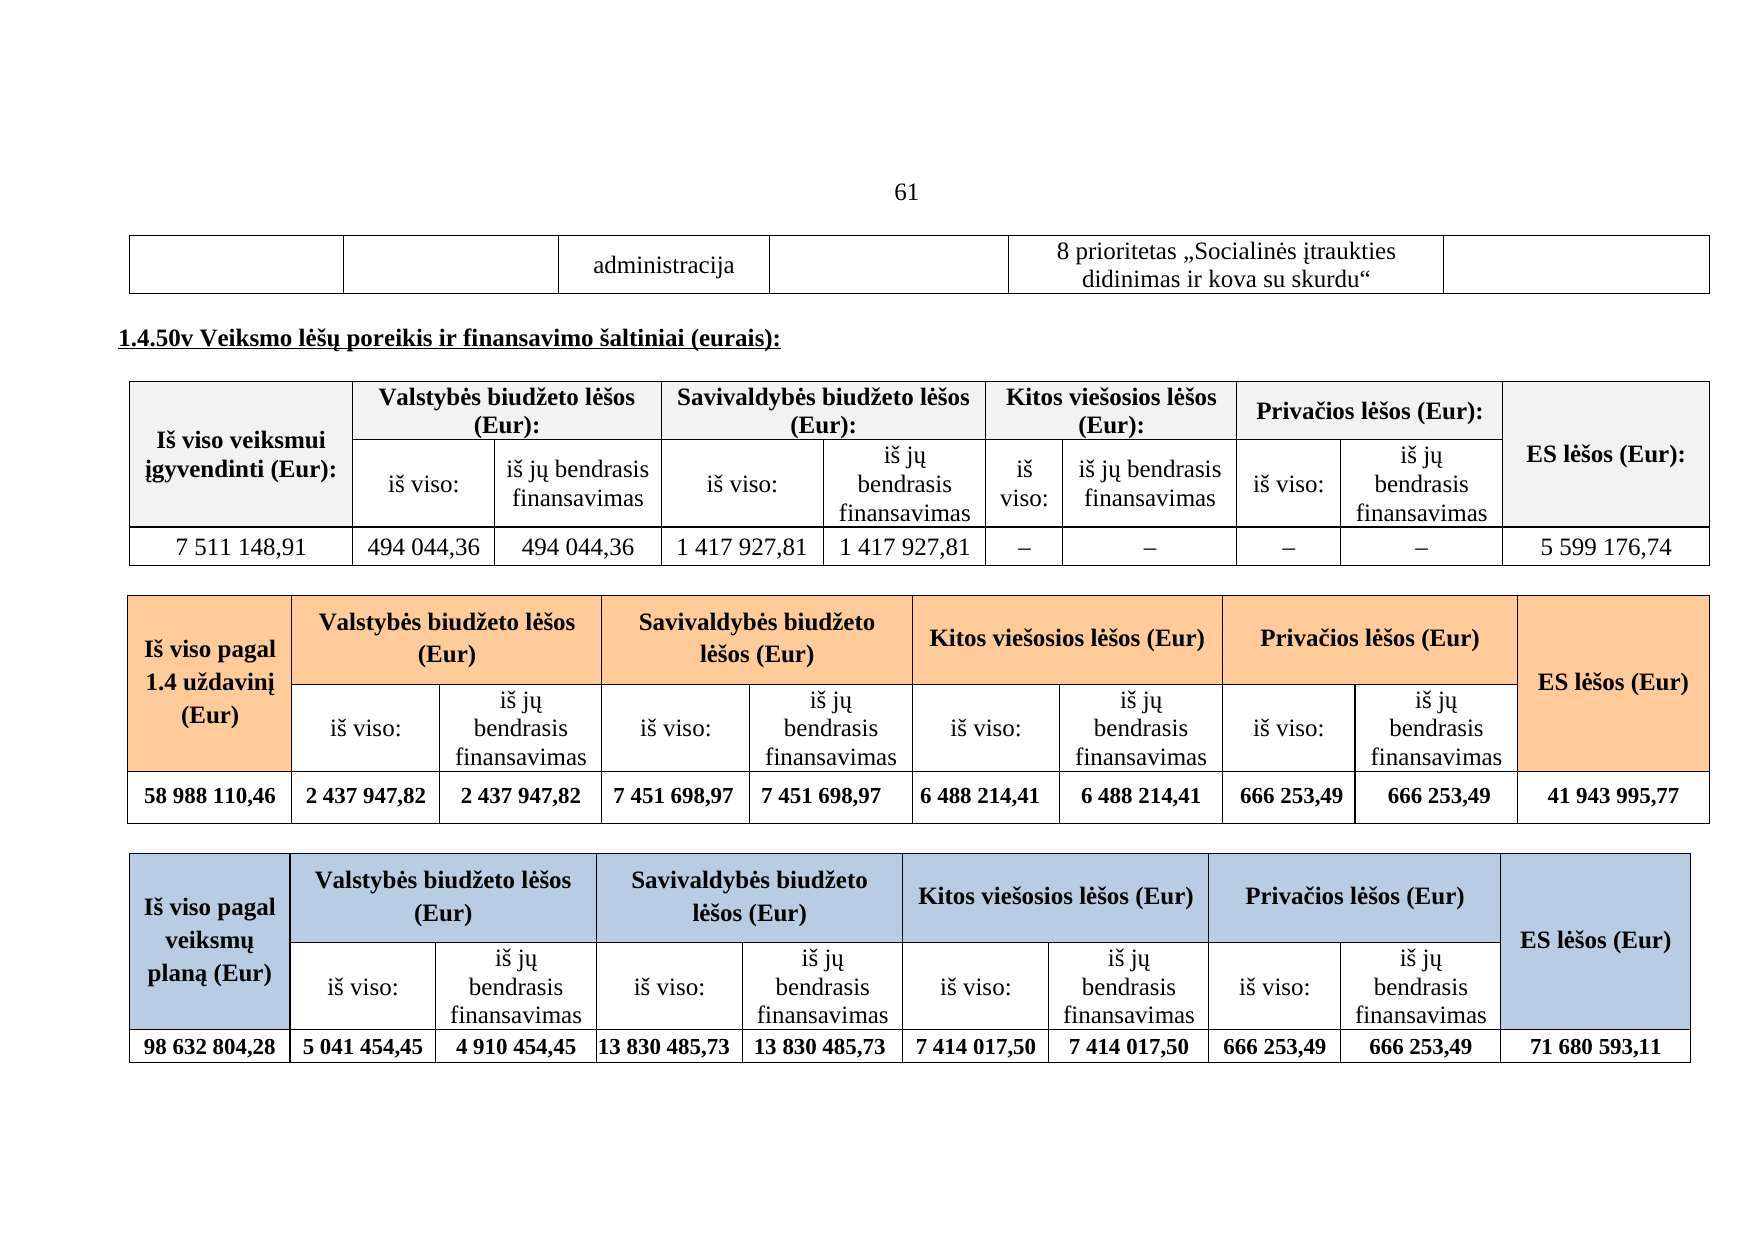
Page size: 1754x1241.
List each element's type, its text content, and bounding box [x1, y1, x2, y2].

table_cell iš viso: [1237, 440, 1340, 526]
table_cell iš viso: [903, 943, 1048, 1029]
table_header Savivaldybės biudžeto lėšos (Eur) [602, 596, 912, 684]
table_cell iš jų bendrasis finansavimas [440, 685, 601, 771]
table_cell 41 943 995,77 [1518, 772, 1709, 823]
table_header Kitos viešosios lėšos (Eur): [986, 382, 1236, 439]
table_cell 4 910 454,45 [436, 1030, 596, 1062]
table_cell iš jų bendrasis finansavimas [1060, 685, 1222, 771]
table_cell iš viso: [1223, 685, 1354, 771]
table_cell 5 041 454,45 [291, 1030, 435, 1062]
table_cell iš jų bendrasis finansavimas [1049, 943, 1208, 1029]
table_cell [130, 236, 343, 293]
table_cell – [986, 528, 1062, 565]
table_cell iš viso: [662, 440, 823, 526]
table_cell iš jų bendrasis finansavimas [750, 685, 912, 771]
table_cell administracija [559, 236, 769, 293]
table_cell iš viso: [292, 685, 439, 771]
table_header Privačios lėšos (Eur): [1237, 382, 1502, 439]
table_cell iš jų bendrasis finansavimas [743, 943, 902, 1029]
table_cell 7 451 698,97 [750, 772, 912, 823]
table_cell iš viso: [986, 440, 1062, 526]
table_cell iš jų bendrasis finansavimas [824, 440, 985, 526]
table_cell 58 988 110,46 [128, 772, 291, 823]
table_header ES lėšos (Eur) [1518, 596, 1709, 771]
table_header Valstybės biudžeto lėšos (Eur): [353, 382, 661, 439]
table_cell [1444, 236, 1709, 293]
table_cell 666 253,49 [1223, 772, 1354, 823]
table_cell 7 414 017,50 [903, 1030, 1048, 1062]
table_cell 1 417 927,81 [824, 528, 985, 565]
table_header Valstybės biudžeto lėšos (Eur) [291, 854, 596, 942]
table_header Savivaldybės biudžeto lėšos (Eur) [597, 854, 902, 942]
table_header ES lėšos (Eur) [1501, 854, 1690, 1029]
table_cell iš viso: [1209, 943, 1340, 1029]
table_cell [344, 236, 558, 293]
table_cell 71 680 593,11 [1501, 1030, 1690, 1062]
table_cell 666 253,49 [1341, 1030, 1500, 1062]
table_cell 8 prioritetas „Socialinės įtraukties didinimas ir kova su skurdu“ [1009, 236, 1443, 293]
table_cell 98 632 804,28 [130, 1030, 289, 1062]
table_cell iš jų bendrasis finansavimas [1341, 943, 1500, 1029]
table_cell iš viso: [353, 440, 494, 526]
table_header ES lėšos (Eur): [1503, 382, 1709, 526]
table_cell iš jų bendrasis finansavimas [436, 943, 596, 1029]
table_cell 494 044,36 [353, 528, 494, 565]
table_cell – [1341, 528, 1502, 565]
table_cell 2 437 947,82 [292, 772, 439, 823]
table_header Kitos viešosios lėšos (Eur) [903, 854, 1208, 942]
table_header Iš viso veiksmui įgyvendinti (Eur): [130, 382, 352, 526]
table_header Iš viso pagal veiksmų planą (Eur) [130, 854, 289, 1029]
table_cell – [1237, 528, 1340, 565]
table_cell 6 488 214,41 [913, 772, 1059, 823]
table_cell [770, 236, 1008, 293]
table_cell iš viso: [913, 685, 1059, 771]
table_cell 666 253,49 [1209, 1030, 1340, 1062]
table_cell iš jų bendrasis finansavimas [1063, 440, 1236, 526]
table_cell 2 437 947,82 [440, 772, 601, 823]
table_cell iš viso: [597, 943, 742, 1029]
table_cell 494 044,36 [495, 528, 661, 565]
table_header Kitos viešosios lėšos (Eur) [913, 596, 1222, 684]
table_cell iš viso: [602, 685, 749, 771]
table_header Iš viso pagal 1.4 uždavinį (Eur) [128, 596, 291, 771]
table_cell 7 451 698,97 [602, 772, 749, 823]
table_cell 666 253,49 [1356, 772, 1517, 823]
table_header Privačios lėšos (Eur) [1209, 854, 1500, 942]
table_cell 5 599 176,74 [1503, 528, 1709, 565]
table_cell iš jų bendrasis finansavimas [495, 440, 661, 526]
table_cell 13 830 485,73 [597, 1030, 742, 1062]
table_cell 1 417 927,81 [662, 528, 823, 565]
table_cell iš jų bendrasis finansavimas [1341, 440, 1502, 526]
table_header Savivaldybės biudžeto lėšos (Eur): [662, 382, 985, 439]
table_header Valstybės biudžeto lėšos (Eur) [292, 596, 601, 684]
text 1.4.50v Veiksmo lėšų poreikis ir finansavimo šaltiniai (eurais): [118, 323, 1695, 352]
table_cell iš viso: [291, 943, 435, 1029]
table_cell 6 488 214,41 [1060, 772, 1222, 823]
table_cell 7 511 148,91 [130, 528, 352, 565]
table_header Privačios lėšos (Eur) [1223, 596, 1517, 684]
table_cell iš jų bendrasis finansavimas [1356, 685, 1517, 771]
table_cell – [1063, 528, 1236, 565]
table_cell 13 830 485,73 [743, 1030, 902, 1062]
table_cell 7 414 017,50 [1049, 1030, 1208, 1062]
